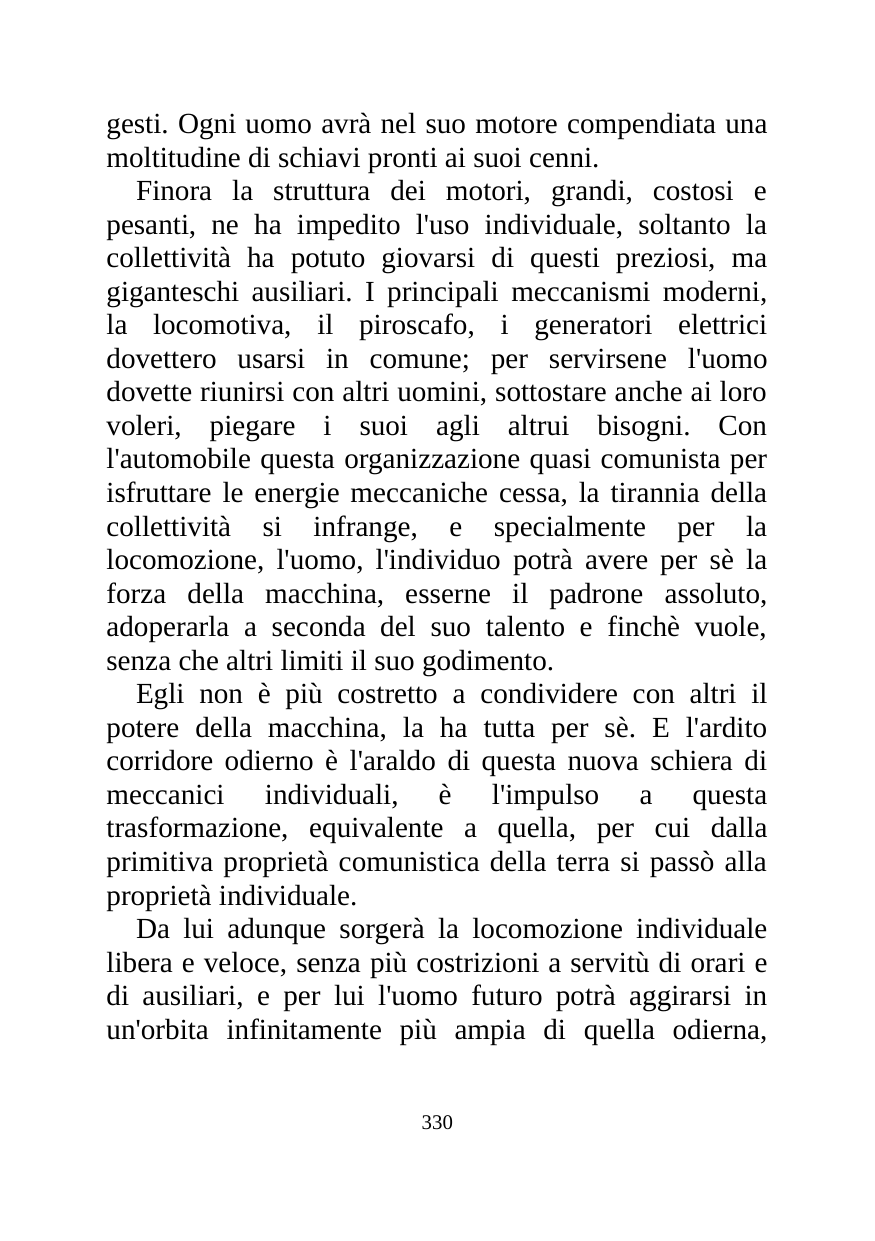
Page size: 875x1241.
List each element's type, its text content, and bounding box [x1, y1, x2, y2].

text gesti. Ogni uomo avrà nel suo motore compendiata una moltitudine di schiavi pronti ai suoi cenni. [106, 106, 768, 173]
text Finora la struttura dei motori, grandi, costosi e pesanti, ne ha impedito l'uso individuale, soltanto la collettività ha potuto giovarsi di questi preziosi, ma giganteschi ausiliari. I principali meccanismi moderni, la locomotiva, il piroscafo, i generatori elettrici dovettero usarsi in comune; per servirsene l'uomo dovette riunirsi con altri uomini, sottostare anche ai loro voleri, piegare i suoi agli altrui bisogni. Con l'automobile questa organizzazione quasi comunista per isfruttare le energie meccaniche cessa, la tirannia della collettività si infrange, e specialmente per la locomozione, l'uomo, l'individuo potrà avere per sè la forza della macchina, esserne il padrone assoluto, adoperarla a seconda del suo talento e finchè vuole, senza che altri limiti il suo godimento. [106, 173, 768, 676]
text Egli non è più costretto a condividere con altri il potere della macchina, la ha tutta per sè. E l'ardito corridore odierno è l'araldo di questa nuova schiera di meccanici individuali, è l'impulso a questa trasformazione, equivalente a quella, per cui dalla primitiva proprietà comunistica della terra si passò alla proprietà individuale. [106, 676, 768, 911]
text Da lui adunque sorgerà la locomozione individuale libera e veloce, senza più costrizioni a servitù di orari e di ausiliari, e per lui l'uomo futuro potrà aggirarsi in un'orbita infinitamente più ampia di quella odierna, [106, 911, 768, 1045]
